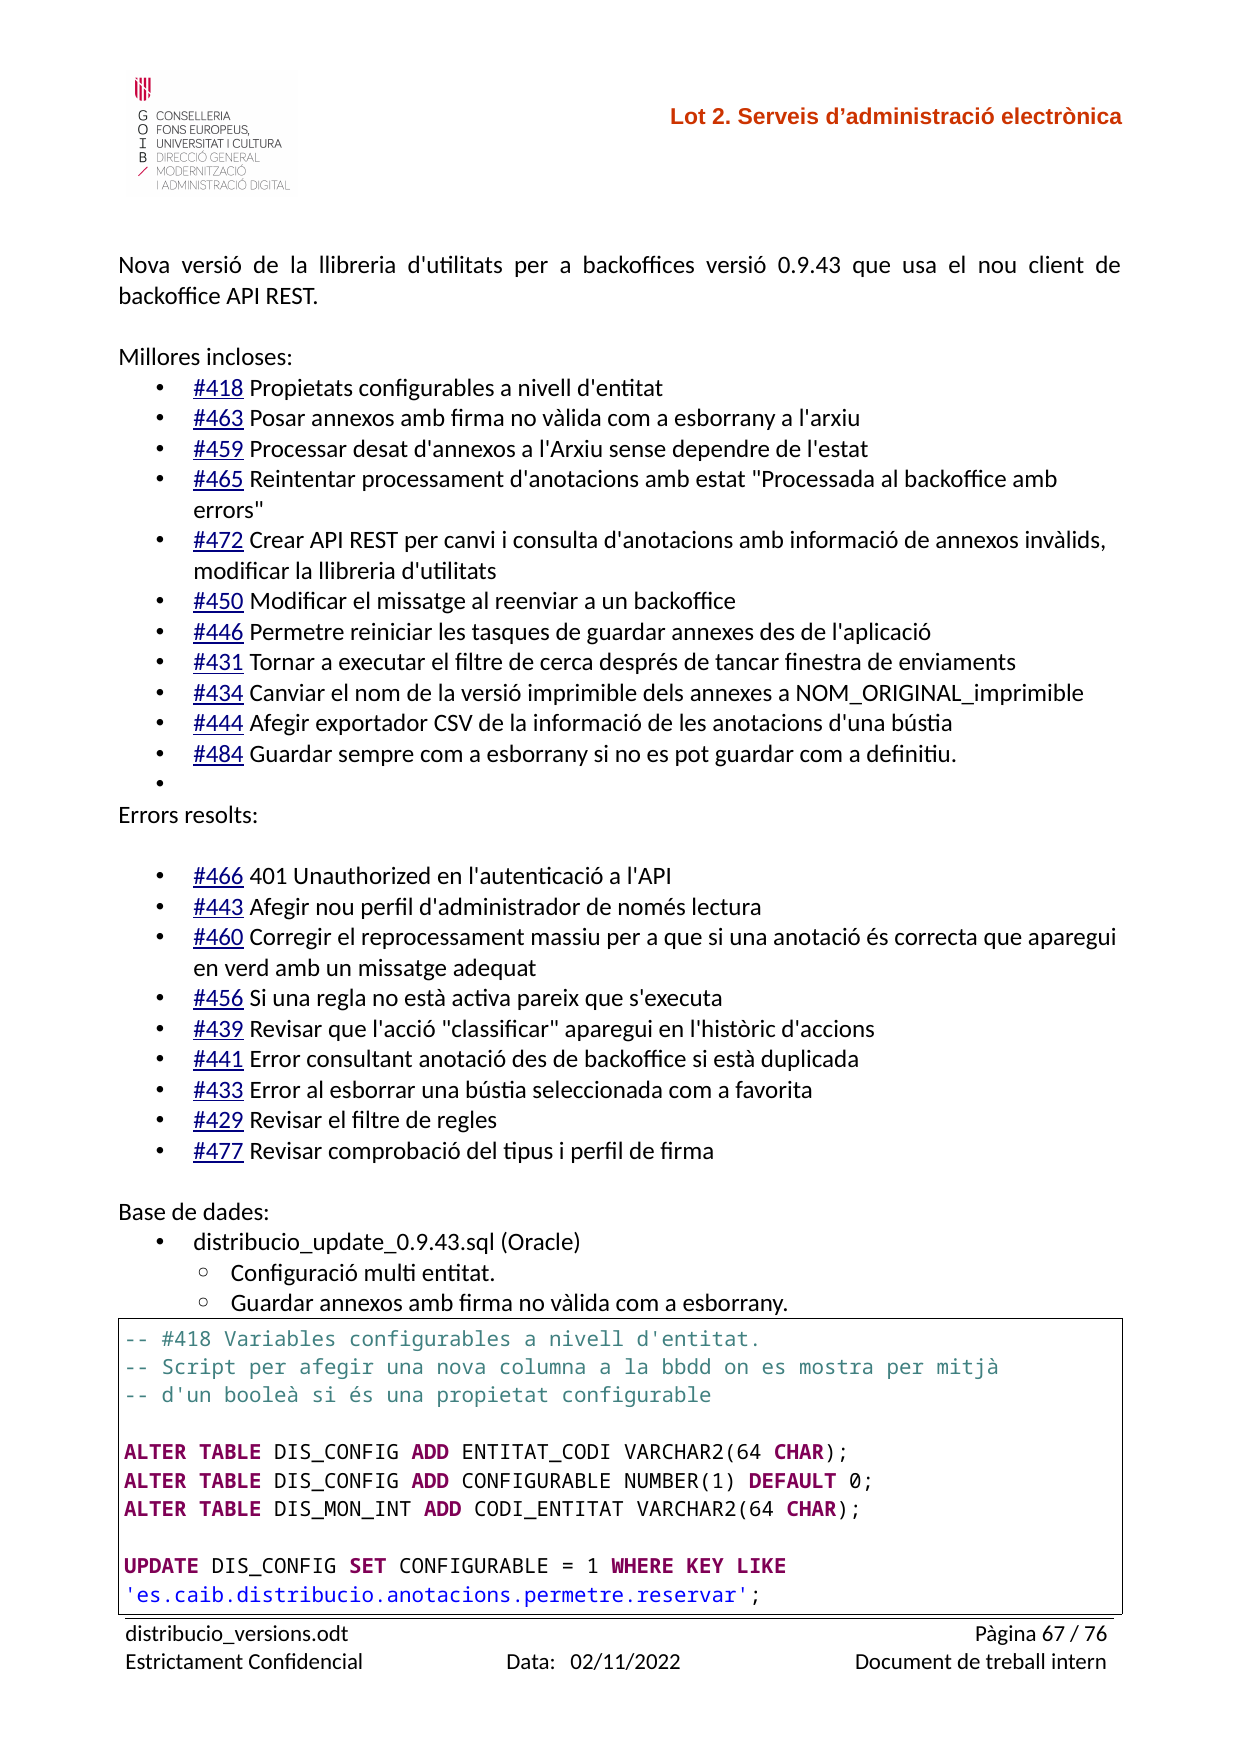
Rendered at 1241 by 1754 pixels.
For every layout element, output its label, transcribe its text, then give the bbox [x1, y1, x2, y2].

table_header -- #418 Variables configurables a nivell d'entitat. -- Script per afegir una nova columna a la bbdd on es mostra per mitjà -- d'un booleà si és una propietat configurable ALTER TABLE DIS_CONFIG ADD ENTITAT_CODI VARCHAR2(64 CHAR); ALTER TABLE DIS_CONFIG ADD CONFIGURABLE NUMBER(1) DEFAULT 0; ALTER TABLE DIS_MON_INT ADD CODI_ENTITAT VARCHAR2(64 CHAR); UPDATE DIS_CONFIG SET CONFIGURABLE = 1 WHERE KEY LIKE 'es.caib.distribucio.anotacions.permetre.reservar'; [119, 1319, 1122, 1614]
list #472 Crear API REST per canvi i consulta d'anotacions amb informació de annexos invàlids, modificar la llibreria d'utilitats [156, 524, 1122, 585]
list #431 Tornar a executar el filtre de cerca després de tancar finestra de enviaments [156, 646, 1122, 677]
list Configuració multi entitat. [193, 1257, 1122, 1287]
list #444 Afegir exportador CSV de la informació de les anotacions d'una bústia [156, 707, 1122, 738]
list #477 Revisar comprobació del tipus i perfil de firma [156, 1135, 1122, 1165]
list #439 Revisar que l'acció "classificar" aparegui en l'històric d'accions [156, 1013, 1122, 1043]
list #450 Modificar el missatge al reenviar a un backoffice [156, 585, 1122, 616]
list #460 Corregir el reprocessament massiu per a que si una anotació és correcta que aparegui en verd amb un missatge adequat [156, 921, 1122, 982]
list #466 401 Unauthorized en l'autenticació a l'API [156, 860, 1122, 891]
list #484 Guardar sempre com a esborrany si no es pot guardar com a definitiu. [156, 738, 1122, 768]
text Base de dades: [118, 1196, 1122, 1226]
list #459 Processar desat d'annexos a l'Arxiu sense dependre de l'estat [156, 433, 1122, 463]
text Nova versió de la llibreria d'utilitats per a backoffices versió 0.9.43 que usa el nou client de backoffice API REST. [118, 250, 1122, 311]
list #465 Reintentar processament d'anotacions amb estat "Processada al backoffice amb errors" [156, 463, 1122, 524]
list #456 Si una regla no està activa pareix que s'executa [156, 982, 1122, 1013]
text Errors resolts: [118, 799, 1122, 829]
list #463 Posar annexos amb firma no vàlida com a esborrany a l'arxiu [156, 402, 1122, 433]
list #446 Permetre reiniciar les tasques de guardar annexes des de l'aplicació [156, 616, 1122, 646]
text Millores incloses: [118, 341, 1122, 372]
list #434 Canviar el nom de la versió imprimible dels annexes a NOM_ORIGINAL_imprimible [156, 677, 1122, 707]
list Guardar annexos amb firma no vàlida com a esborrany. [193, 1287, 1122, 1318]
list #429 Revisar el filtre de regles [156, 1104, 1122, 1135]
list #433 Error al esborrar una bústia seleccionada com a favorita [156, 1074, 1122, 1104]
picture [126, 70, 299, 197]
list #418 Propietats configurables a nivell d'entitat [156, 372, 1122, 402]
list distribucio_update_0.9.43.sql (Oracle) [156, 1226, 1122, 1257]
list #441 Error consultant anotació des de backoffice si està duplicada [156, 1043, 1122, 1074]
list #443 Afegir nou perfil d'administrador de només lectura [156, 891, 1122, 921]
